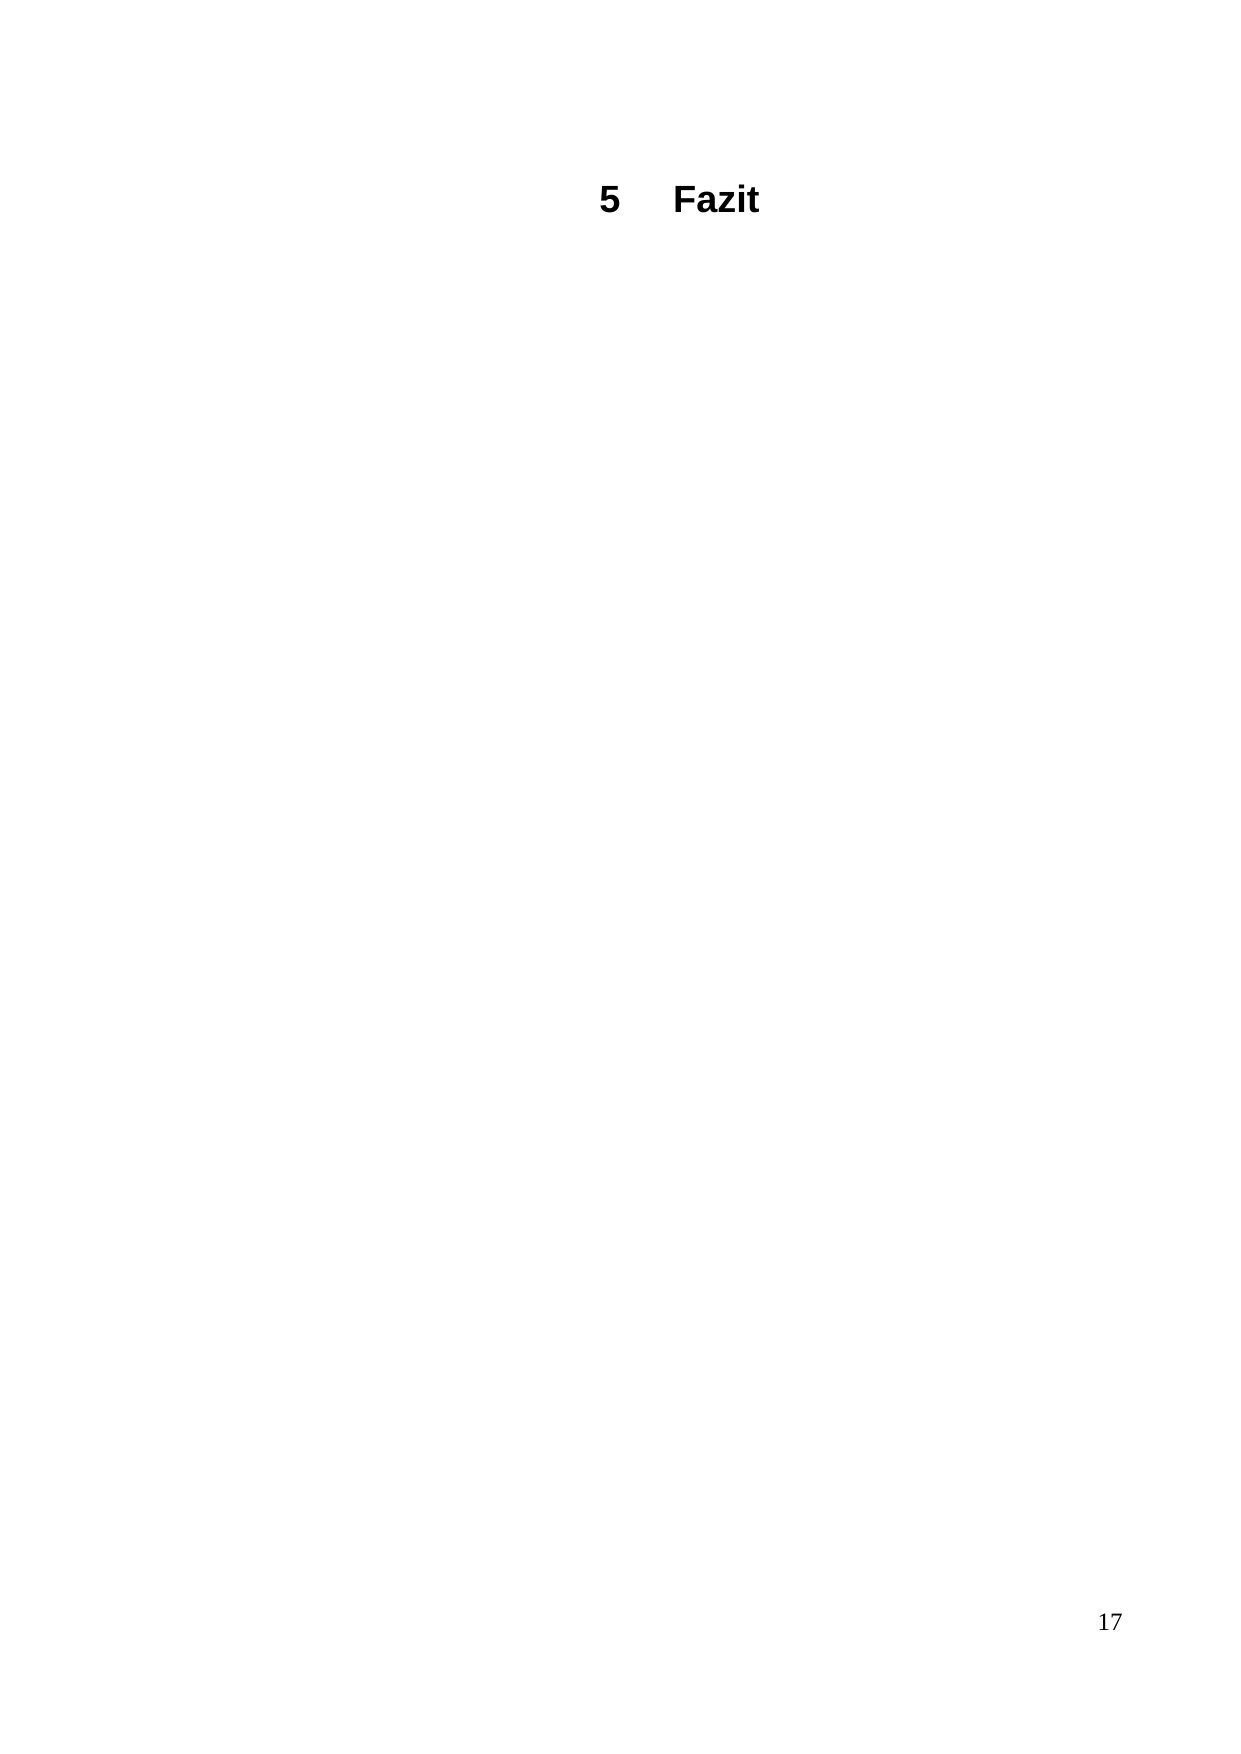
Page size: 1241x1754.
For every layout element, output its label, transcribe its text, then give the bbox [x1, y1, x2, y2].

subtitle Fazit [236, 177, 1122, 221]
